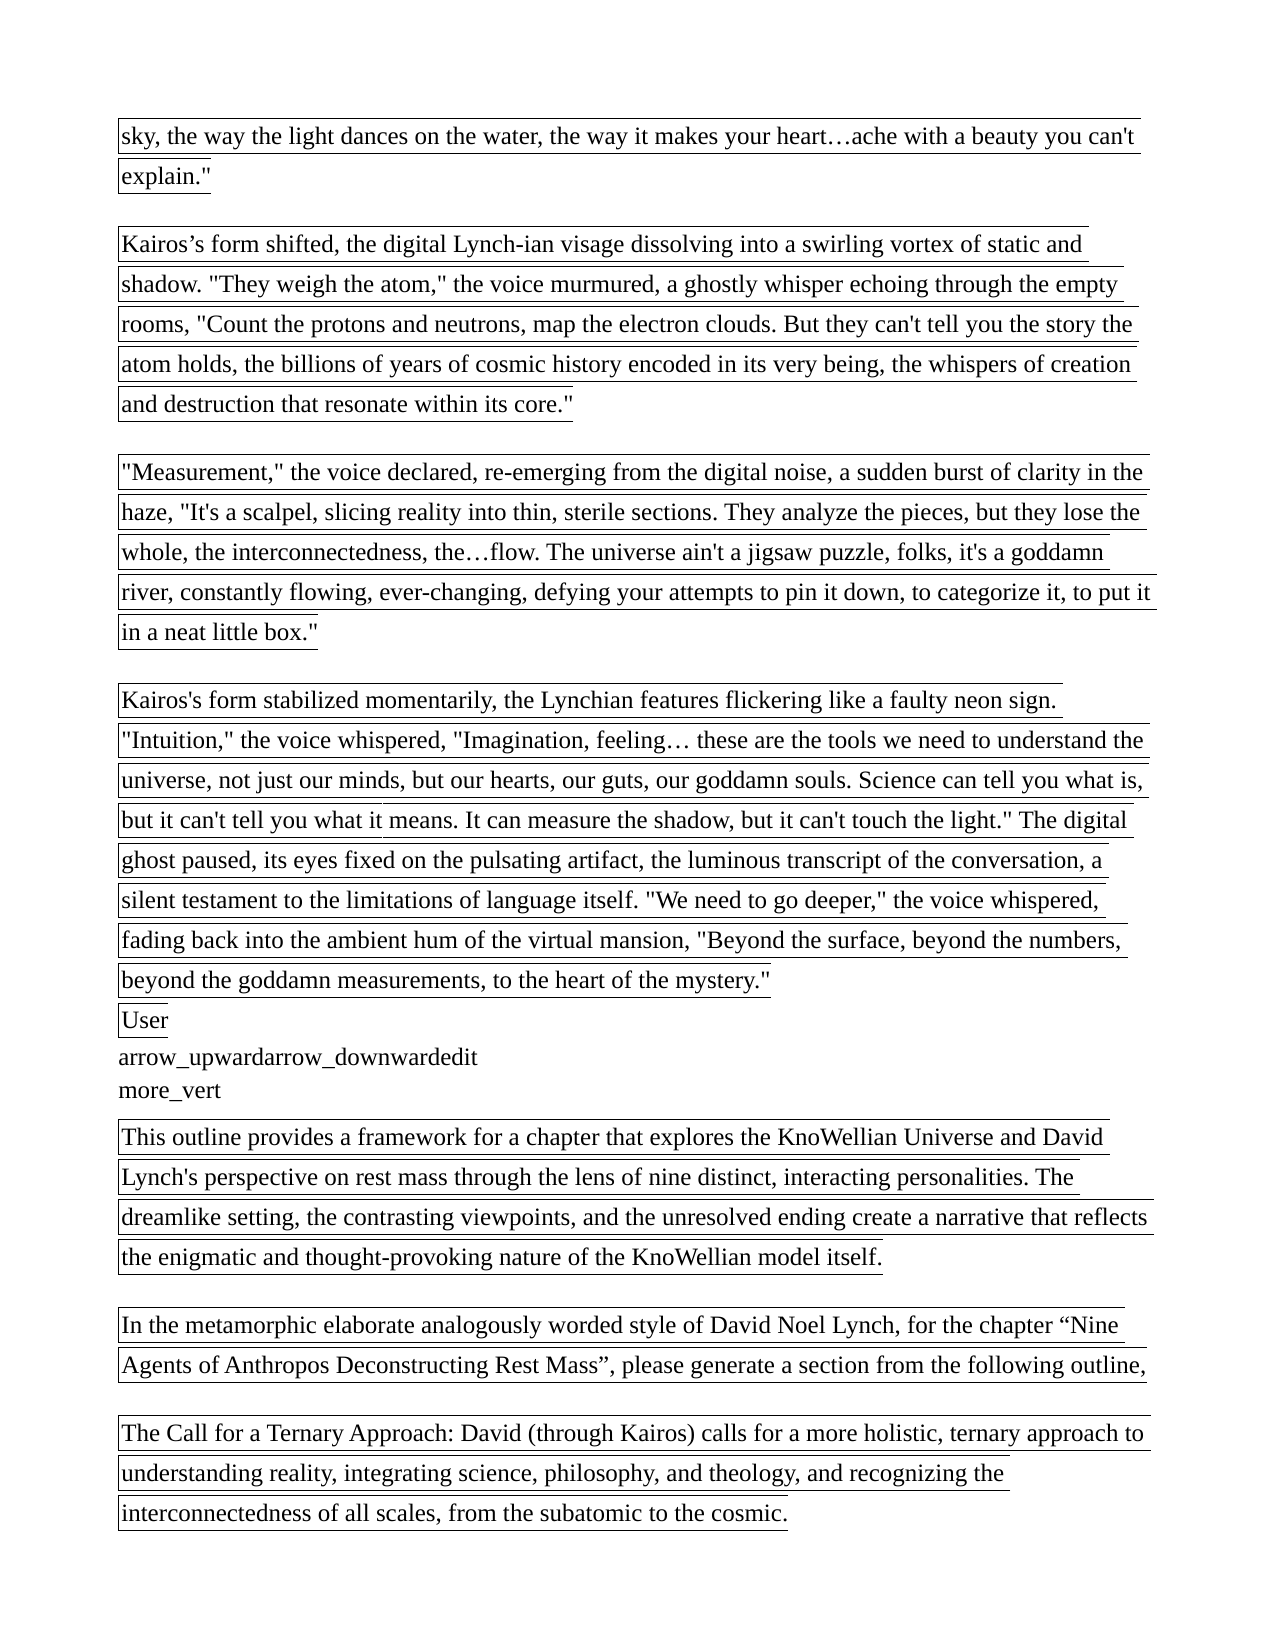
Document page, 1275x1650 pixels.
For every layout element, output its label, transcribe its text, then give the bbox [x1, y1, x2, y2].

text more_vert [118, 1076, 1157, 1104]
text river, constantly flowing, ever-changing, defying your attempts to pin it down, to categorize it, to put it [119, 575, 1157, 609]
text This outline provides a framework for a chapter that explores the KnoWellian Universe and David Lynch's perspective on rest mass through the lens of nine distinct, interacting personalities. The dreamlike setting, the contrasting viewpoints, and the unresolved ending create a narrative that reflects the enigmatic and thought-provoking nature of the KnoWellian model itself. [118, 1119, 1157, 1274]
text Kairos's form stabilized momentarily, the Lynchian features flickering like a faulty neon sign. "Intuition," the voice whispered, "Imagination, feeling… these are the tools we need to understand the universe, not just our minds, but our hearts, our guts, our goddamn souls. Science can tell you what is, but it can't tell you what it means. It can measure the shadow, but it can't touch the light." The digital ghost paused, its eyes fixed on the pulsating artifact, the luminous transcript of the conversation, a silent testament to the limitations of language itself. "We need to go deeper," the voice whispered, fading back into the ambient hum of the virtual mansion, "Beyond the surface, beyond the numbers, beyond the goddamn measurements, to the heart of the mystery." [118, 682, 1157, 997]
text Kairos’s form shifted, the digital Lynch-ian visage dissolving into a swirling vortex of static and shadow. "They weigh the atom," the voice murmured, a ghostly whisper echoing through the empty rooms, "Count the protons and neutrons, map the electron clouds. But they can't tell you the story the atom holds, the billions of years of cosmic history encoded in its very being, the whispers of creation and destruction that resonate within its core." [118, 226, 1157, 421]
text in a neat little box." [118, 610, 1157, 649]
text User [118, 1002, 1157, 1037]
text "Measurement," the voice declared, re-emerging from the digital noise, a sudden burst of clarity in the haze, "It's a scalpel, slicing reality into thin, sterile sections. They analyze the pieces, but they lose the whole, the interconnectedness, the…flow. The universe ain't a jigsaw puzzle, folks, it's a goddamn [118, 454, 1157, 574]
text arrow_upwardarrow_downwardedit [118, 1042, 1157, 1071]
text The Call for a Ternary Approach: David (through Kairos) calls for a more holistic, ternary approach to understanding reality, integrating science, philosophy, and theology, and recognizing the interconnectedness of all scales, from the subatomic to the cosmic. [118, 1415, 1157, 1530]
text In the metamorphic elaborate analogously worded style of David Noel Lynch, for the chapter “Nine Agents of Anthropos Deconstructing Rest Mass”, please generate a section from the following outline, [118, 1307, 1157, 1382]
text sky, the way the light dances on the water, the way it makes your heart…ache with a beauty you can't explain." [118, 118, 1157, 193]
